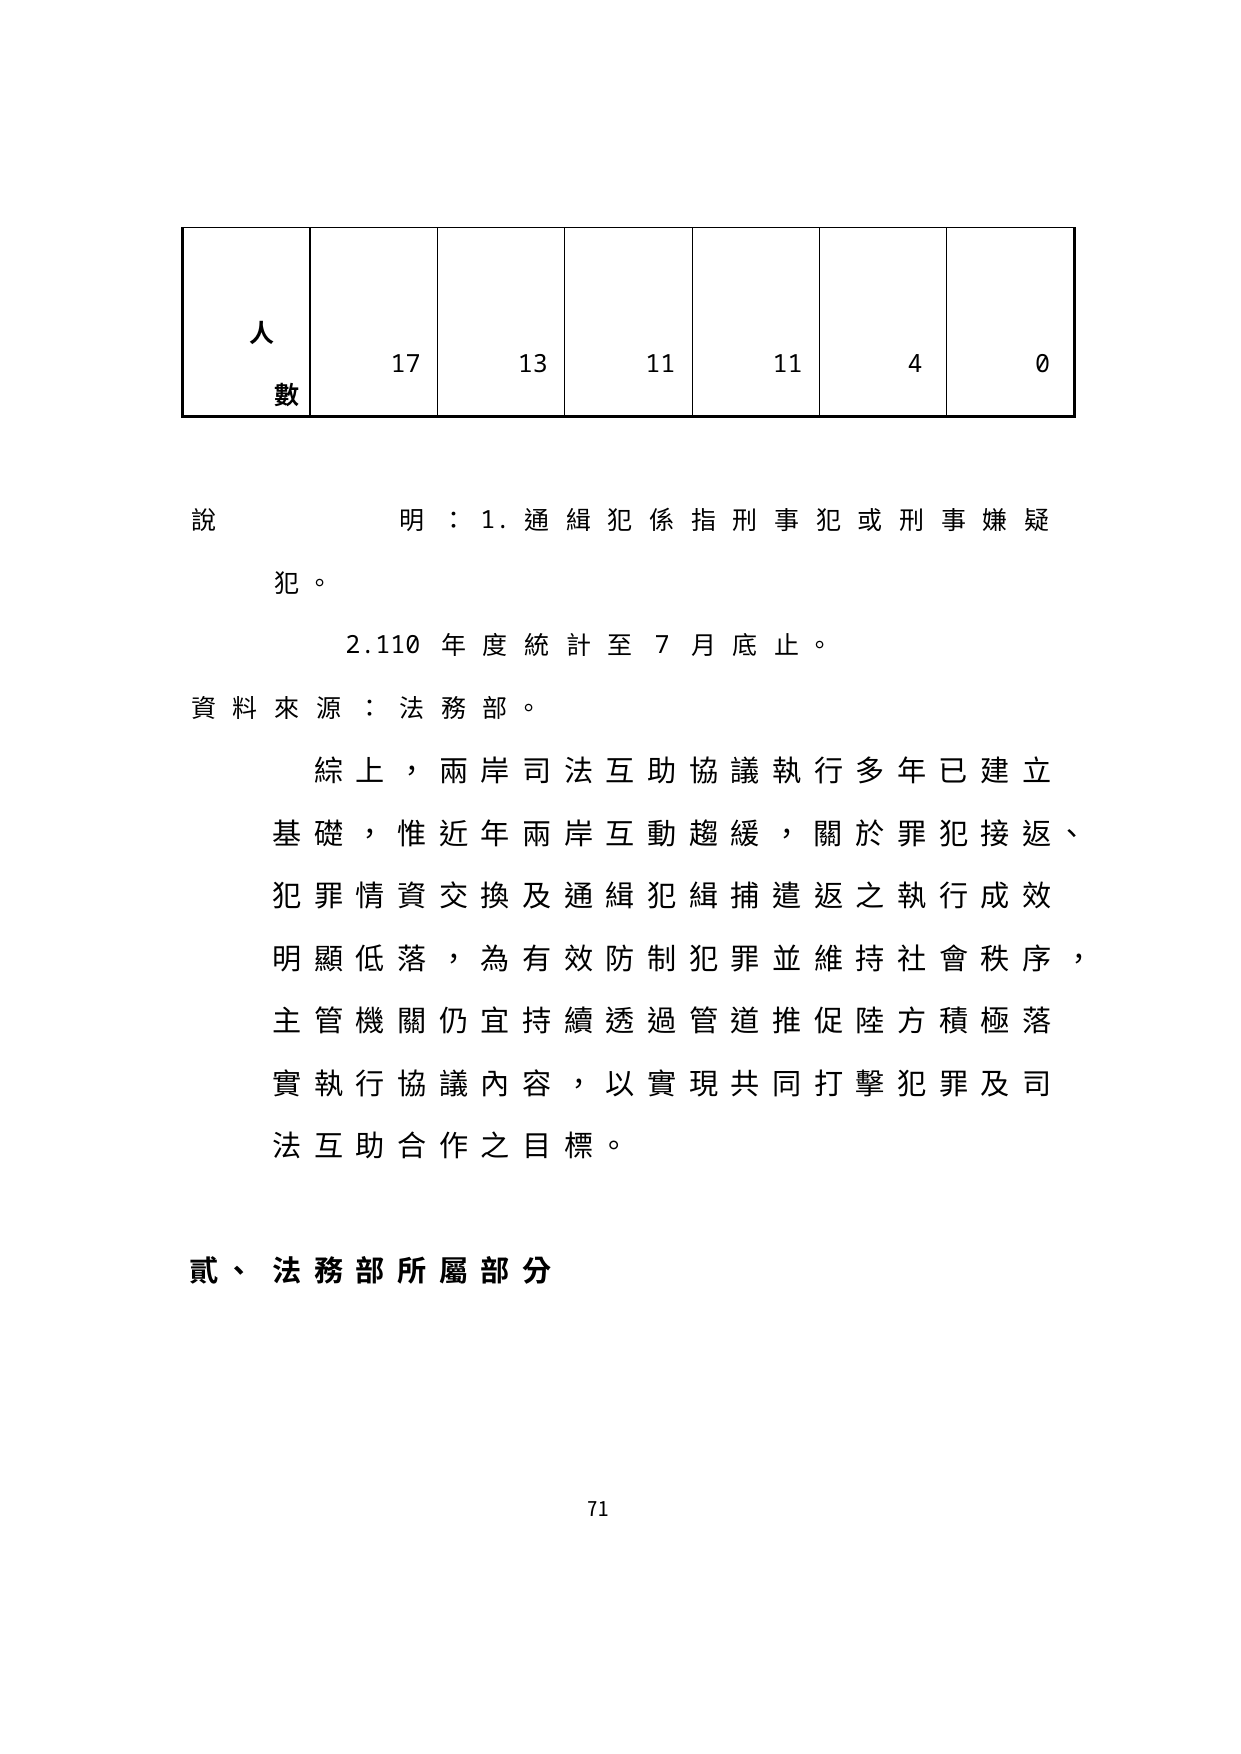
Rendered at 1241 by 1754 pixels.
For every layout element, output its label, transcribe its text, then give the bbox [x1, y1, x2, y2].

table_cell 人數 [184, 228, 309, 415]
table_cell 0 [947, 228, 1073, 415]
text 資料來源：法務部。 [183, 665, 1058, 727]
table_cell 11 [565, 228, 692, 415]
table_cell 4 [820, 228, 946, 415]
table_cell 13 [438, 228, 564, 415]
text 說 明：1.通緝犯係指刑事犯或刑事嫌疑犯。 [183, 477, 1058, 602]
table_cell 11 [693, 228, 819, 415]
text 綜上，兩岸司法互助協議執行多年已建立基礎，惟近年兩岸互動趨緩，關於罪犯接返、犯罪情資交換及通緝犯緝捕遣返之執行成效明顯低落，為有效防制犯罪並維持社會秩序，主管機關仍宜持續透過管道推促陸方積極落實執行協議內容，以實現共同打擊犯罪及司法互助合作之目標。 [242, 727, 1058, 1165]
text 2.110年度統計至7月底止。 [183, 602, 1058, 665]
table_cell 17 [311, 228, 437, 415]
text 貳、法務部所屬部分 [183, 1227, 1058, 1290]
